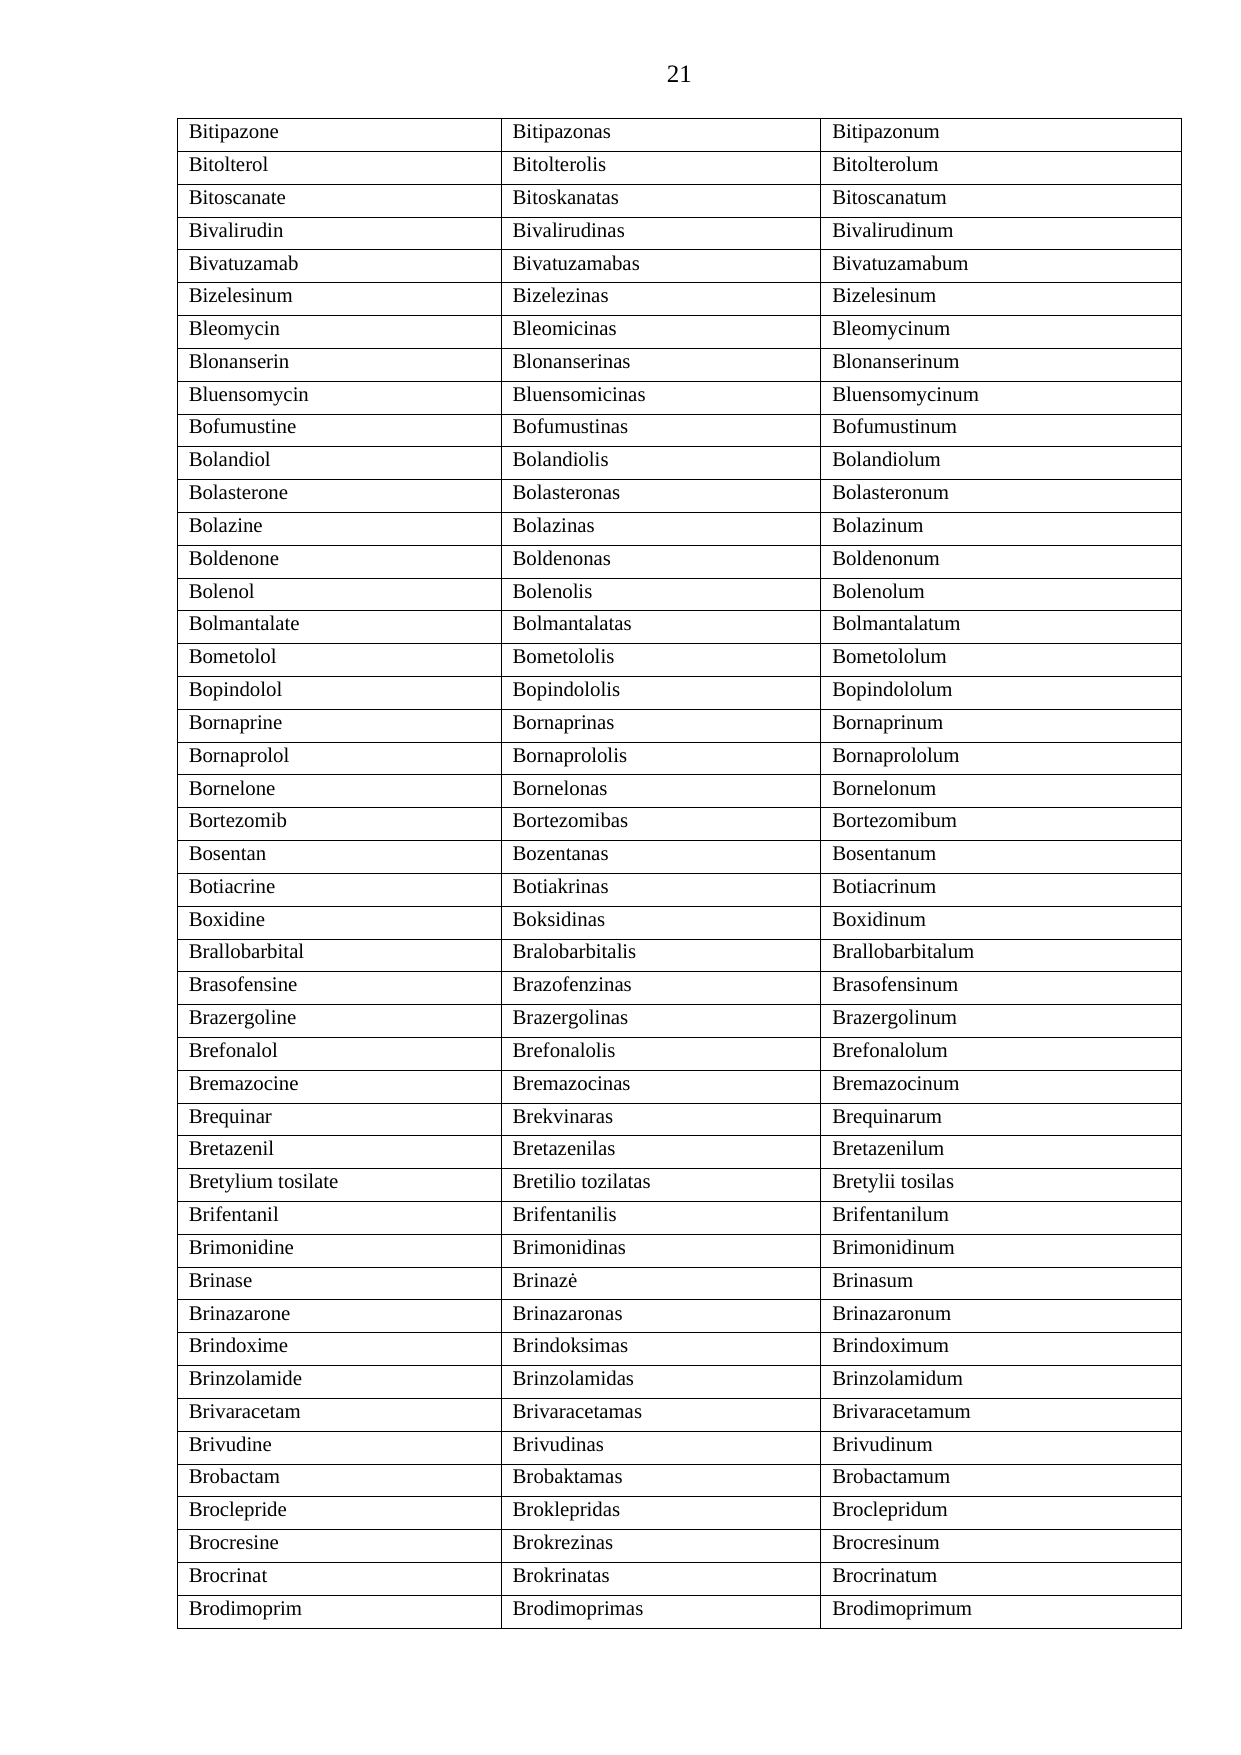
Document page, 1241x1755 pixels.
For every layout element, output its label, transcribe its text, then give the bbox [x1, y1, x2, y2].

table_cell Bitolterolis [502, 152, 820, 184]
table_cell Bortezomibum [821, 808, 1181, 840]
table_cell Bolenolum [821, 579, 1181, 610]
table_cell Brinazarone [178, 1300, 501, 1332]
table_cell Bolenolis [502, 579, 820, 610]
table_cell Bivatuzamabum [821, 250, 1181, 282]
table_cell Brazergolinum [821, 1005, 1181, 1037]
table_cell Brivaracetamas [502, 1399, 820, 1431]
table_cell Brivaracetam [178, 1399, 501, 1431]
table_cell Boldenonas [502, 546, 820, 577]
table_cell Bleomycinum [821, 316, 1181, 348]
table_cell Bivalirudin [178, 218, 501, 249]
table_cell Bivatuzamab [178, 250, 501, 282]
table_cell Brocrinat [178, 1563, 501, 1595]
table_cell Bosentan [178, 841, 501, 873]
table_cell Bornaprine [178, 710, 501, 742]
table_cell Brazergolinas [502, 1005, 820, 1037]
table_cell Brokrezinas [502, 1530, 820, 1562]
table_cell Bralobarbitalis [502, 940, 820, 971]
table_cell Brocrinatum [821, 1563, 1181, 1595]
table_cell Brekvinaras [502, 1104, 820, 1135]
table_cell Brifentanilum [821, 1202, 1181, 1234]
table_cell Bortezomib [178, 808, 501, 840]
table_cell Bornaprololis [502, 743, 820, 774]
table_cell Bornaprolol [178, 743, 501, 774]
table_cell Bornaprololum [821, 743, 1181, 774]
table_cell Bitoscanate [178, 185, 501, 217]
table_cell Brimonidine [178, 1235, 501, 1267]
table_cell Bofumustinas [502, 415, 820, 446]
table_cell Brifentanilis [502, 1202, 820, 1234]
table_cell Brimonidinas [502, 1235, 820, 1267]
table_cell Brindoximum [821, 1333, 1181, 1365]
table_cell Brobactamum [821, 1465, 1181, 1496]
table_cell Bolasteronas [502, 480, 820, 512]
table_cell Bopindololis [502, 677, 820, 709]
table_cell Bivalirudinas [502, 218, 820, 249]
table_cell Bolazine [178, 513, 501, 545]
table_cell Brifentanil [178, 1202, 501, 1234]
table_cell Blonanserinum [821, 349, 1181, 381]
table_cell Brefonalolum [821, 1038, 1181, 1070]
table_cell Brinzolamidas [502, 1366, 820, 1398]
table_cell Bitoskanatas [502, 185, 820, 217]
table_cell Brequinarum [821, 1104, 1181, 1135]
table_cell Broklepridas [502, 1497, 820, 1529]
table_cell Bretylii tosilas [821, 1169, 1181, 1201]
table_cell Bolandiolis [502, 447, 820, 479]
table_cell Bluensomycinum [821, 382, 1181, 413]
table_cell Brocresine [178, 1530, 501, 1562]
table_cell Brinazaronum [821, 1300, 1181, 1332]
table_cell Brazofenzinas [502, 972, 820, 1004]
table_cell Bitolterol [178, 152, 501, 184]
table_cell Brasofensine [178, 972, 501, 1004]
table_cell Brivaracetamum [821, 1399, 1181, 1431]
table_cell Boldenone [178, 546, 501, 577]
table_cell Bluensomicinas [502, 382, 820, 413]
table_cell Bornaprinum [821, 710, 1181, 742]
table_cell Blonanserinas [502, 349, 820, 381]
table_cell Bremazocinas [502, 1071, 820, 1102]
table_cell Bizelezinas [502, 283, 820, 315]
table_cell Bleomicinas [502, 316, 820, 348]
table_cell Blonanserin [178, 349, 501, 381]
table_cell Bolasterone [178, 480, 501, 512]
table_cell Bretazenilum [821, 1136, 1181, 1168]
table_cell Bolasteronum [821, 480, 1181, 512]
table_cell Brobaktamas [502, 1465, 820, 1496]
table_cell Brodimoprim [178, 1596, 501, 1627]
table_cell Bolandiol [178, 447, 501, 479]
table_cell Bolazinas [502, 513, 820, 545]
table_cell Bivalirudinum [821, 218, 1181, 249]
table_cell Bornaprinas [502, 710, 820, 742]
table_cell Bitoscanatum [821, 185, 1181, 217]
table_cell Brivudinum [821, 1432, 1181, 1463]
table_cell Bornelonum [821, 775, 1181, 807]
table_cell Bometololis [502, 644, 820, 676]
table_cell Bozentanas [502, 841, 820, 873]
table_cell Bometolol [178, 644, 501, 676]
table_cell Brequinar [178, 1104, 501, 1135]
table_cell Bolandiolum [821, 447, 1181, 479]
table_cell Botiacrine [178, 874, 501, 906]
table_cell Brallobarbitalum [821, 940, 1181, 971]
table_cell Bleomycin [178, 316, 501, 348]
table_cell Bretylium tosilate [178, 1169, 501, 1201]
table_cell Bolenol [178, 579, 501, 610]
table_cell Bizelesinum [178, 283, 501, 315]
table_cell Brodimoprimum [821, 1596, 1181, 1627]
table_cell Bitipazone [178, 119, 501, 151]
table_cell Brefonalol [178, 1038, 501, 1070]
table_cell Bluensomycin [178, 382, 501, 413]
table_cell Brobactam [178, 1465, 501, 1496]
table_cell Bornelone [178, 775, 501, 807]
table_cell Bornelonas [502, 775, 820, 807]
table_cell Brallobarbital [178, 940, 501, 971]
table_cell Boldenonum [821, 546, 1181, 577]
table_cell Brindoksimas [502, 1333, 820, 1365]
table_cell Bolazinum [821, 513, 1181, 545]
table_cell Broclepride [178, 1497, 501, 1529]
table_cell Brivudinas [502, 1432, 820, 1463]
table_cell Bofumustine [178, 415, 501, 446]
table_cell Bolmantalatas [502, 611, 820, 643]
table_cell Brokrinatas [502, 1563, 820, 1595]
table_cell Brinasum [821, 1268, 1181, 1299]
table_cell Brocresinum [821, 1530, 1181, 1562]
table_cell Botiacrinum [821, 874, 1181, 906]
table_cell Bolmantalate [178, 611, 501, 643]
table_cell Bremazocinum [821, 1071, 1181, 1102]
table_cell Bortezomibas [502, 808, 820, 840]
table_cell Brivudine [178, 1432, 501, 1463]
table_cell Bretazenil [178, 1136, 501, 1168]
table_cell Brinzolamidum [821, 1366, 1181, 1398]
table_cell Bopindolol [178, 677, 501, 709]
table_cell Bitipazonum [821, 119, 1181, 151]
table_cell Bretazenilas [502, 1136, 820, 1168]
table_cell Bofumustinum [821, 415, 1181, 446]
table_cell Boxidine [178, 907, 501, 938]
table_cell Brefonalolis [502, 1038, 820, 1070]
table_cell Bopindololum [821, 677, 1181, 709]
table_cell Bometololum [821, 644, 1181, 676]
table_cell Brimonidinum [821, 1235, 1181, 1267]
table_cell Bretilio tozilatas [502, 1169, 820, 1201]
table_cell Brinazaronas [502, 1300, 820, 1332]
table_cell Bizelesinum [821, 283, 1181, 315]
table_cell Brodimoprimas [502, 1596, 820, 1627]
table_cell Botiakrinas [502, 874, 820, 906]
table_cell Brinzolamide [178, 1366, 501, 1398]
table_cell Bremazocine [178, 1071, 501, 1102]
table_cell Bitipazonas [502, 119, 820, 151]
table_cell Brazergoline [178, 1005, 501, 1037]
table_cell Boxidinum [821, 907, 1181, 938]
table_cell Bolmantalatum [821, 611, 1181, 643]
table_cell Brasofensinum [821, 972, 1181, 1004]
table_cell Brindoxime [178, 1333, 501, 1365]
table_cell Brinase [178, 1268, 501, 1299]
table_cell Bivatuzamabas [502, 250, 820, 282]
table_cell Brinazė [502, 1268, 820, 1299]
table_cell Broclepridum [821, 1497, 1181, 1529]
table_cell Boksidinas [502, 907, 820, 938]
table_cell Bitolterolum [821, 152, 1181, 184]
table_cell Bosentanum [821, 841, 1181, 873]
